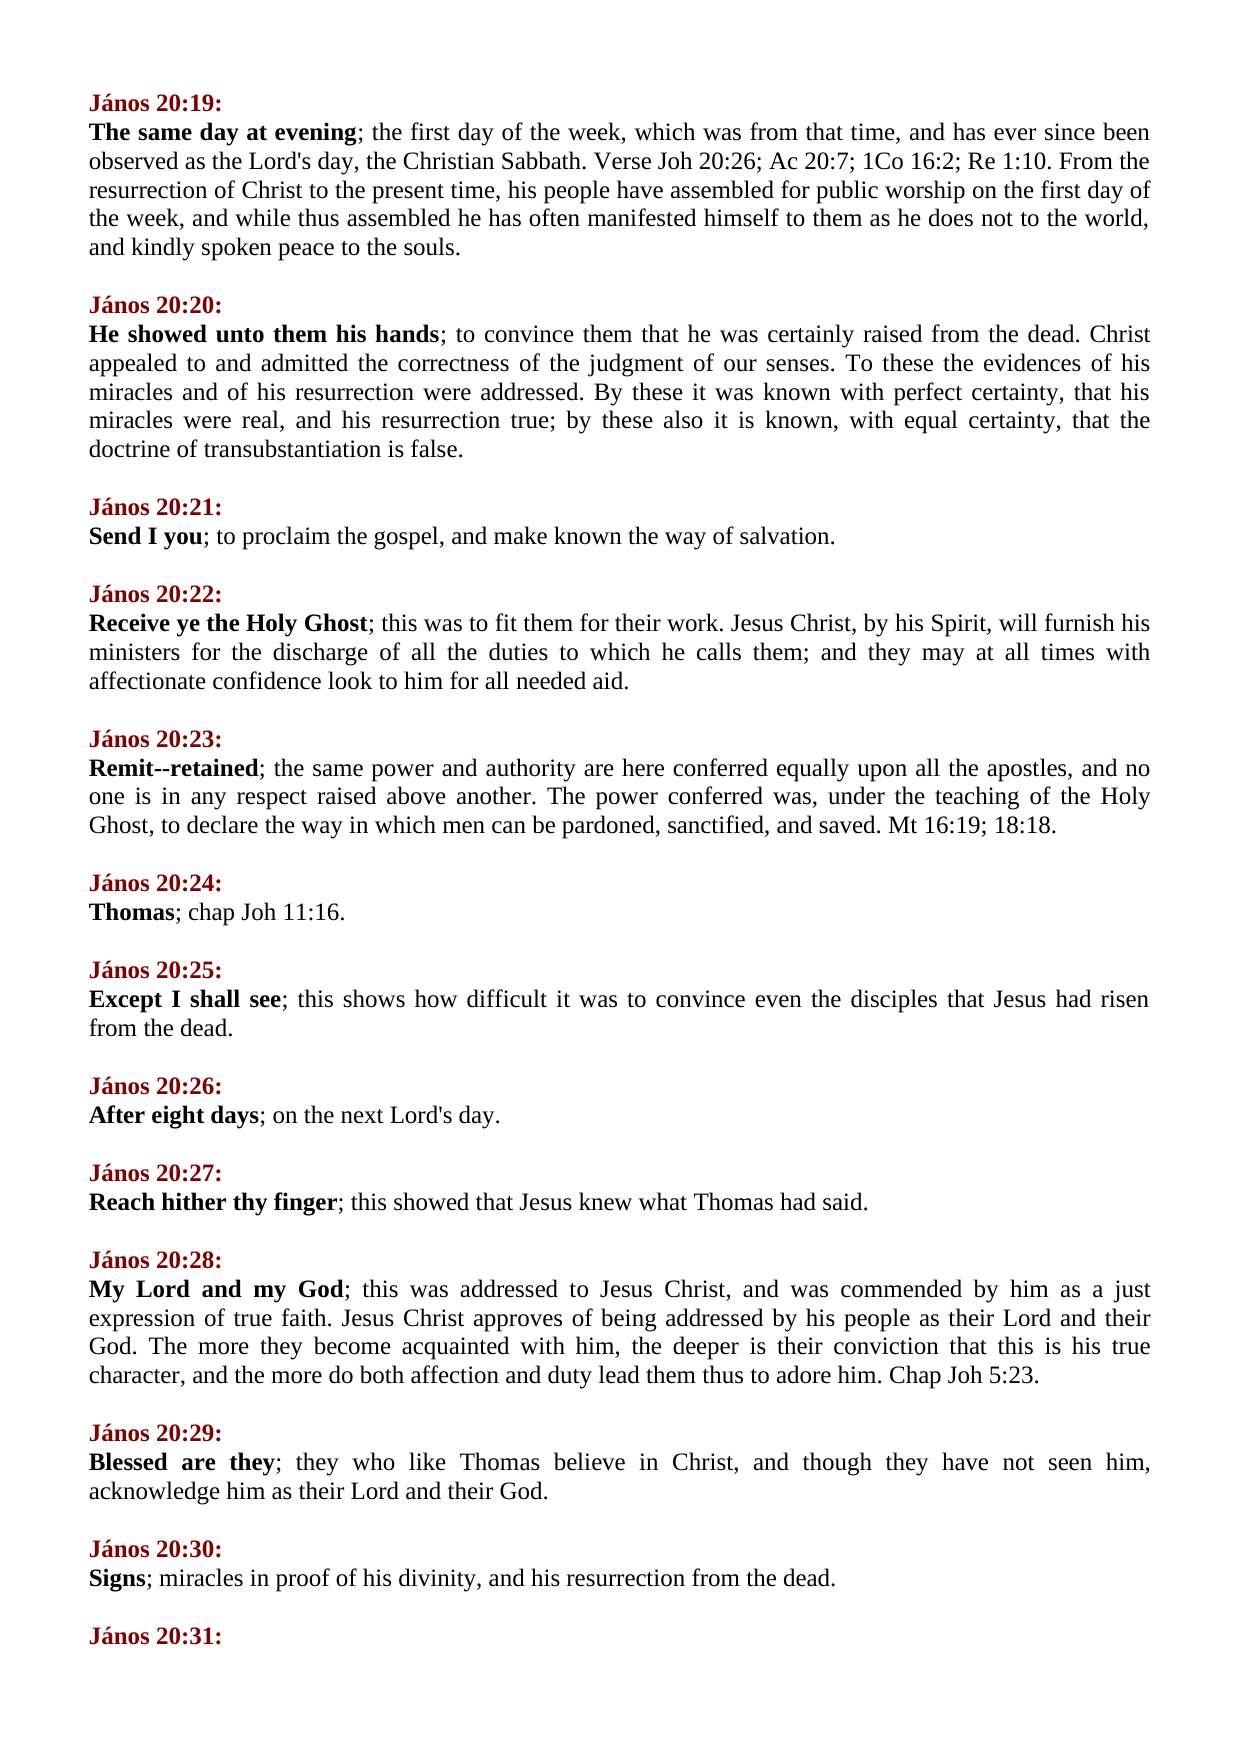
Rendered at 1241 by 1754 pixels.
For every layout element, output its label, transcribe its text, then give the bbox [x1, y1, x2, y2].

text János 20:30: [88, 1534, 1152, 1563]
text Blessed are they; they who like Thomas believe in Christ, and though they have not seen him, acknowledge him as their Lord and their God. [88, 1447, 1152, 1504]
text János 20:22: [88, 579, 1152, 608]
text János 20:27: [88, 1158, 1152, 1187]
text Thomas; chap Joh 11:16. [88, 897, 1152, 926]
text János 20:31: [88, 1621, 1152, 1650]
text János 20:24: [88, 868, 1152, 897]
text János 20:28: [88, 1245, 1152, 1274]
text After eight days; on the next Lord's day. [88, 1100, 1152, 1129]
text My Lord and my God; this was addressed to Jesus Christ, and was commended by him as a just expression of true faith. Jesus Christ approves of being addressed by his people as their Lord and their God. The more they become acquainted with him, the deeper is their conviction that this is his true character, and the more do both affection and duty lead them thus to adore him. Chap Joh 5:23. [88, 1274, 1152, 1389]
text János 20:19: [88, 88, 1152, 117]
text Receive ye the Holy Ghost; this was to fit them for their work. Jesus Christ, by his Spirit, will furnish his ministers for the discharge of all the duties to which he calls them; and they may at all times with affectionate confidence look to him for all needed aid. [88, 608, 1152, 694]
text Except I shall see; this shows how difficult it was to convince even the disciples that Jesus had risen from the dead. [88, 984, 1152, 1042]
text Reach hither thy finger; this showed that Jesus knew what Thomas had said. [88, 1187, 1152, 1216]
text Send I you; to proclaim the gospel, and make known the way of salvation. [88, 521, 1152, 550]
text János 20:25: [88, 955, 1152, 984]
text János 20:23: [88, 724, 1152, 753]
text The same day at evening; the first day of the week, which was from that time, and has ever since been observed as the Lord's day, the Christian Sabbath. Verse Joh 20:26; Ac 20:7; 1Co 16:2; Re 1:10. From the resurrection of Christ to the present time, his people have assembled for public worship on the first day of the week, and while thus assembled he has often manifested himself to them as he does not to the world, and kindly spoken peace to the souls. [88, 117, 1152, 261]
text Remit--retained; the same power and authority are here conferred equally upon all the apostles, and no one is in any respect raised above another. The power conferred was, under the teaching of the Holy Ghost, to declare the way in which men can be pardoned, sanctified, and saved. Mt 16:19; 18:18. [88, 753, 1152, 839]
text János 20:21: [88, 492, 1152, 521]
text Signs; miracles in proof of his divinity, and his resurrection from the dead. [88, 1563, 1152, 1592]
text János 20:20: [88, 291, 1152, 319]
text János 20:29: [88, 1418, 1152, 1447]
text He showed unto them his hands; to convince them that he was certainly raised from the dead. Christ appealed to and admitted the correctness of the judgment of our senses. To these the evidences of his miracles and of his resurrection were addressed. By these it was known with perfect certainty, that his miracles were real, and his resurrection true; by these also it is known, with equal certainty, that the doctrine of transubstantiation is false. [88, 319, 1152, 463]
text János 20:26: [88, 1071, 1152, 1100]
